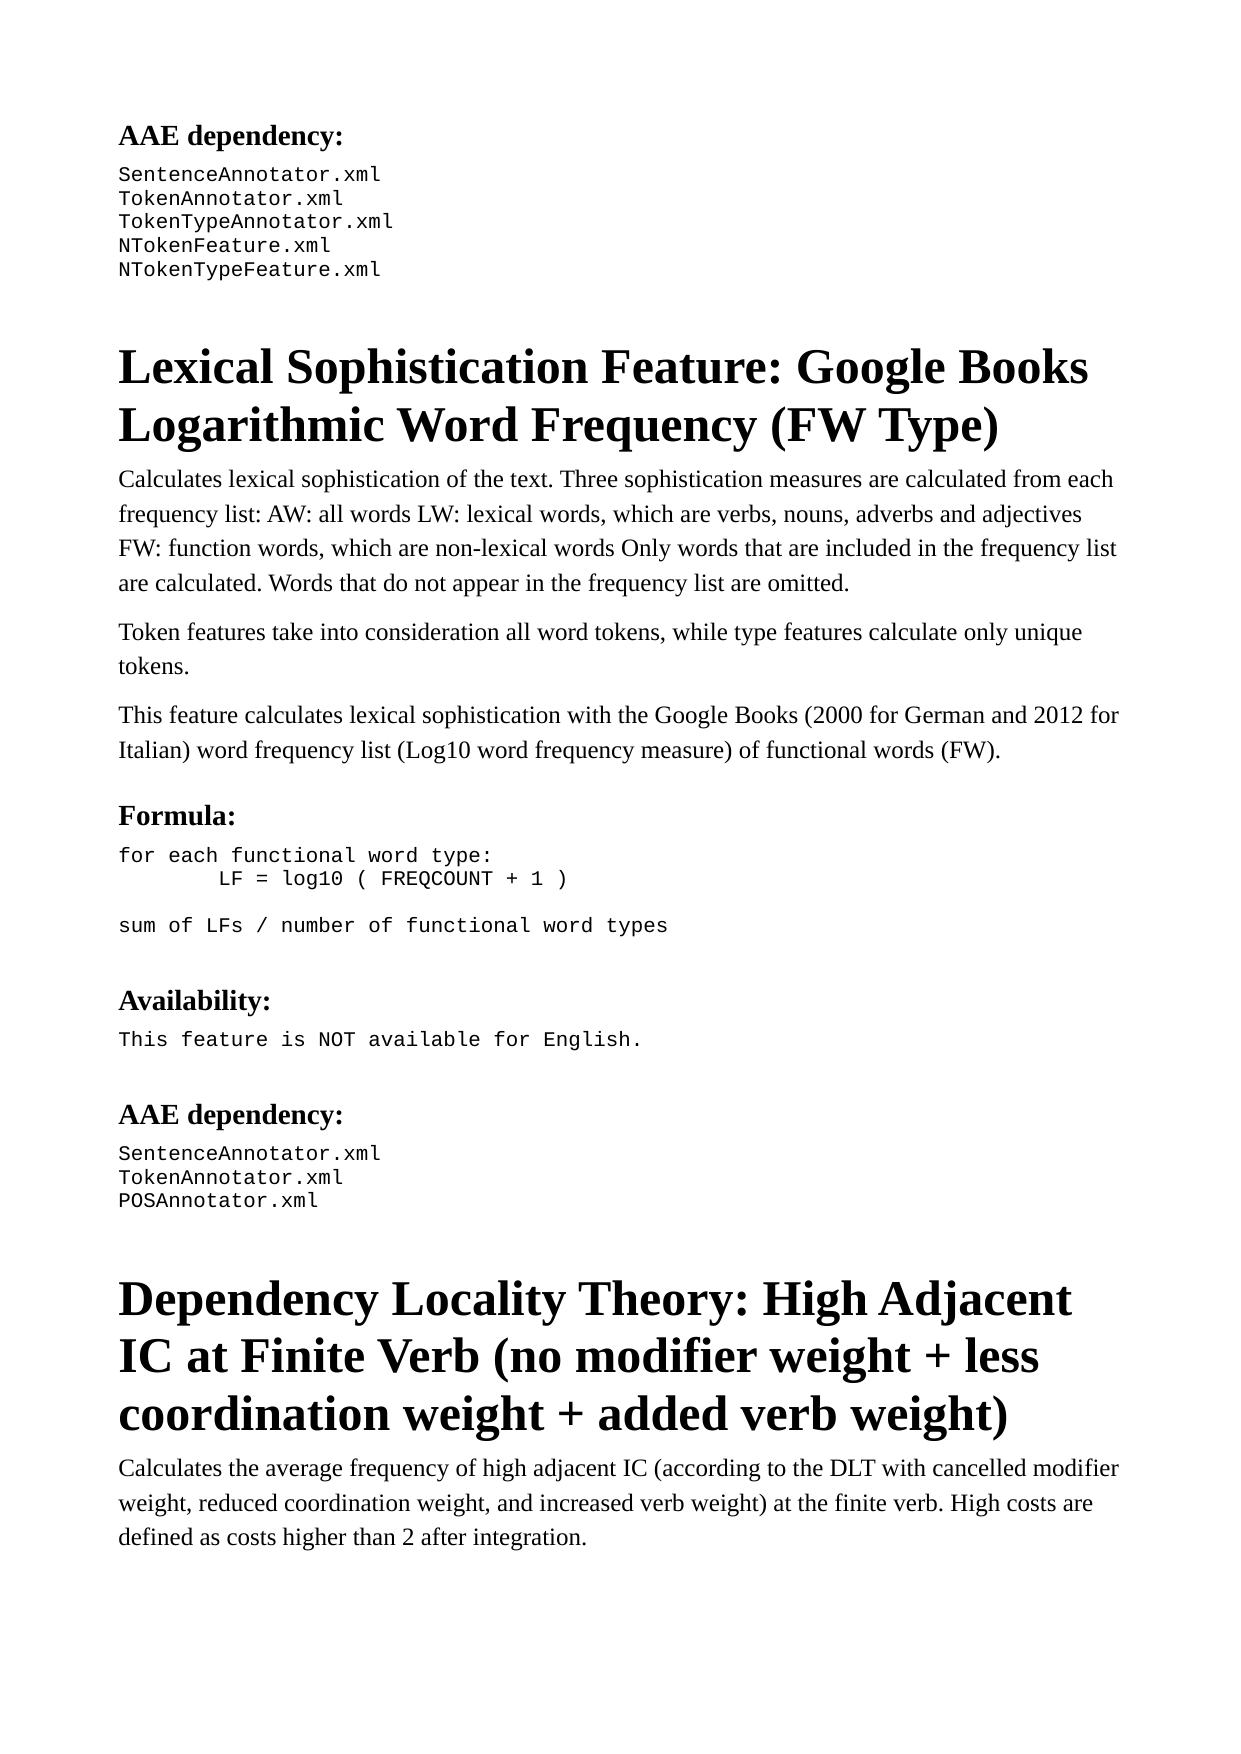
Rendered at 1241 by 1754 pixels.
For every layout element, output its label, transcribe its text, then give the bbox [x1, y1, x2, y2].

text for each functional word type: [118, 844, 1122, 868]
text LF = log10 ( FREQCOUNT + 1 ) [118, 868, 1122, 892]
text sum of LFs / number of functional word types [118, 916, 1122, 939]
text NTokenTypeFeature.xml [118, 259, 1122, 282]
subtitle Formula: [118, 798, 1122, 832]
subtitle Availability: [118, 983, 1122, 1017]
subtitle AAE dependency: [118, 1097, 1122, 1131]
text Calculates the average frequency of high adjacent IC (according to the DLT with cancelled modifier weight, reduced coordination weight, and increased verb weight) at the finite verb. High costs are defined as costs higher than 2 after integration. [118, 1453, 1122, 1551]
text SentenceAnnotator.xml [118, 1143, 1122, 1167]
text NTokenFeature.xml [118, 235, 1122, 259]
text POSAnnotator.xml [118, 1190, 1122, 1214]
text Token features take into consideration all word tokens, while type features calculate only unique tokens. [118, 617, 1122, 680]
subtitle Lexical Sophistication Feature: Google Books Logarithmic Word Frequency (FW Type) [118, 337, 1122, 452]
text Calculates lexical sophistication of the text. Three sophistication measures are calculated from each frequency list: AW: all words LW: lexical words, which are verbs, nouns, adverbs and adjectives FW: function words, which are non-lexical words Only words that are included in the frequency list are calculated. Words that do not appear in the frequency list are omitted. [118, 464, 1122, 597]
subtitle Dependency Locality Theory: High Adjacent IC at Finite Verb (no modifier weight + less coordination weight + added verb weight) [118, 1268, 1122, 1441]
text SentenceAnnotator.xml [118, 164, 1122, 188]
text This feature calculates lexical sophistication with the Google Books (2000 for German and 2012 for Italian) word frequency list (Log10 word frequency measure) of functional words (FW). [118, 700, 1122, 764]
text This feature is NOT available for English. [118, 1029, 1122, 1053]
text TokenTypeAnnotator.xml [118, 211, 1122, 235]
text TokenAnnotator.xml [118, 188, 1122, 211]
text TokenAnnotator.xml [118, 1167, 1122, 1190]
subtitle AAE dependency: [118, 118, 1122, 152]
